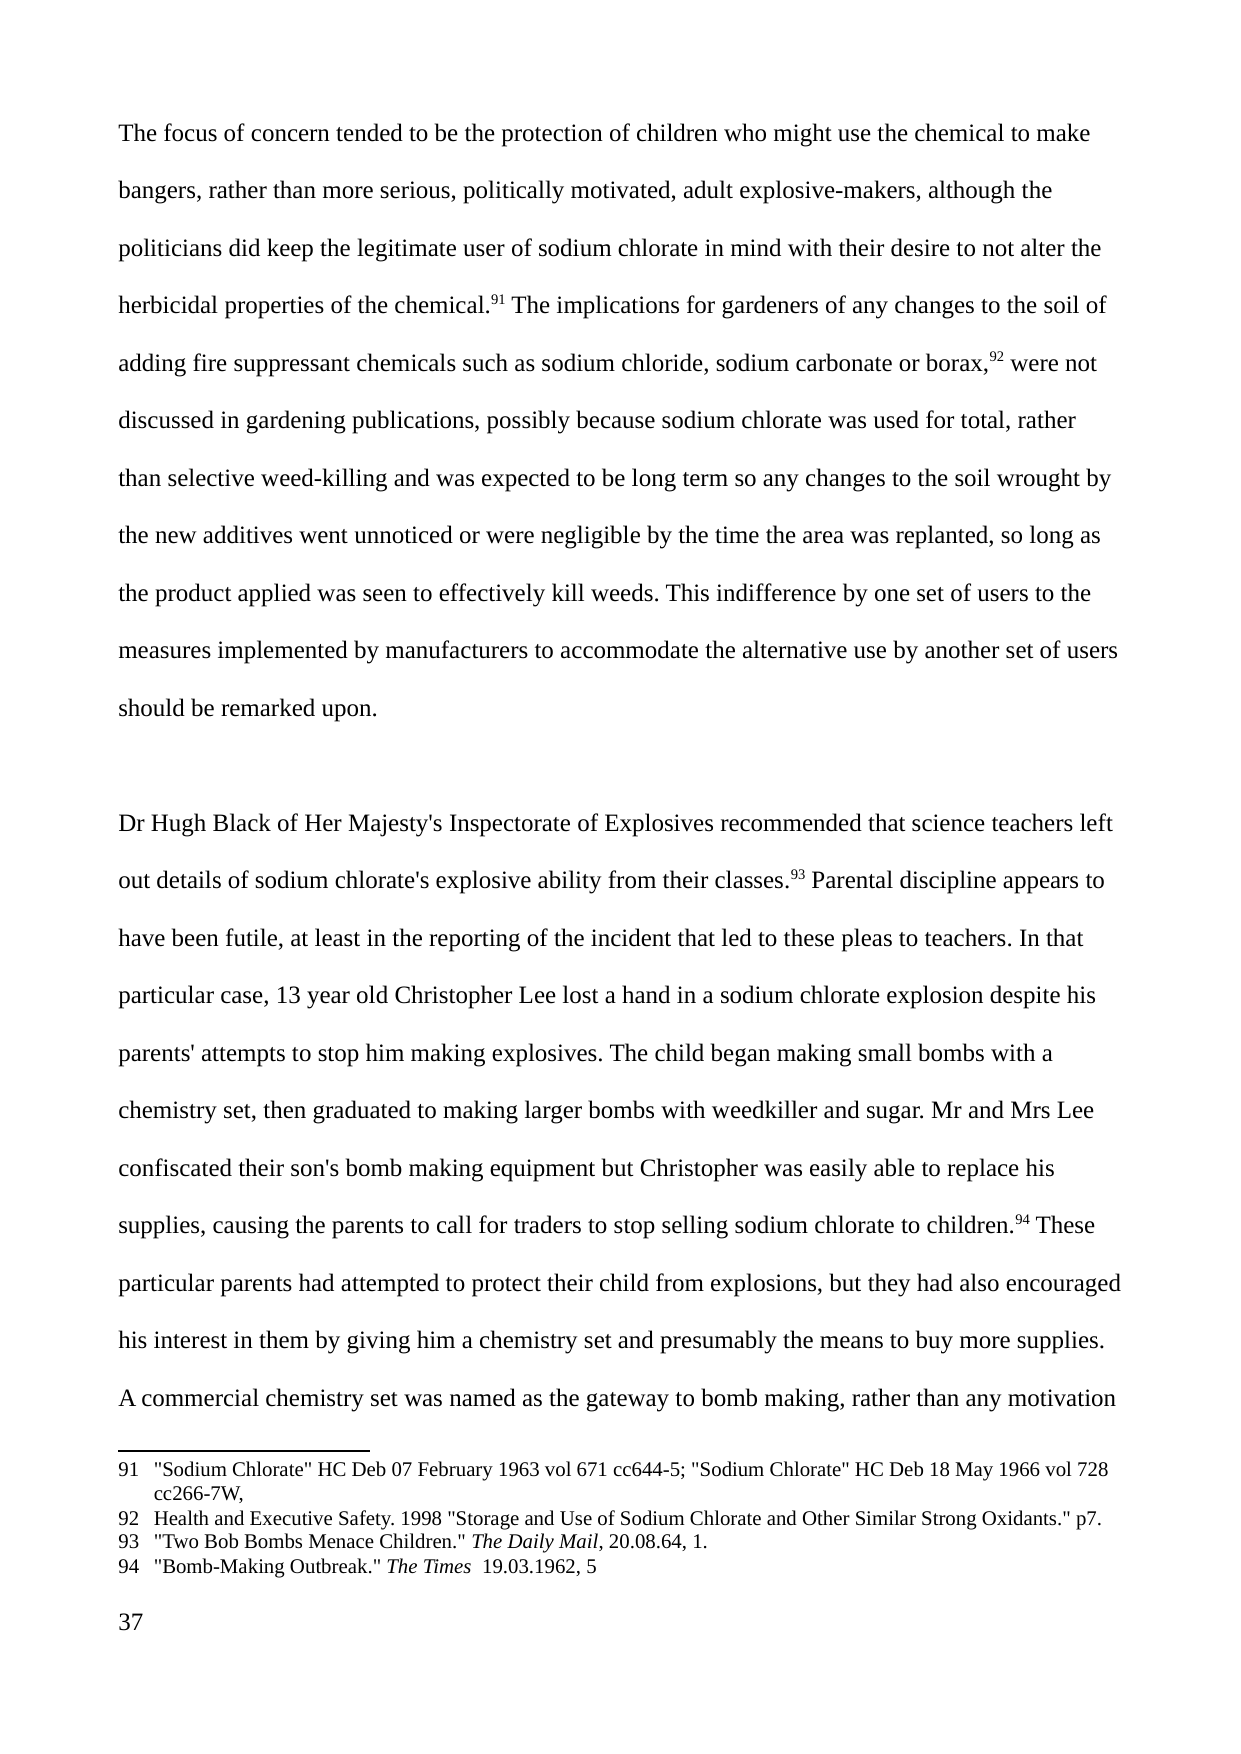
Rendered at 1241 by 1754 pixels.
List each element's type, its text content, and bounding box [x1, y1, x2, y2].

text "Two Bob Bombs Menace Children." The Daily Mail, 20.08.64, 1. [118, 1529, 1122, 1553]
text Health and Executive Safety. 1998 "Storage and Use of Sodium Chlorate and Other Similar Strong Oxidants." p7. [118, 1505, 1122, 1529]
text "Bomb-Making Outbreak." The Times 19.03.1962, 5 [118, 1553, 1122, 1578]
text The focus of concern tended to be the protection of children who might use the chemical to make bangers, rather than more serious, politically motivated, adult explosive-makers, although the politicians did keep the legitimate user of sodium chlorate in mind with their desire to not alter the herbicidal properties of the chemical. The implications for gardeners of any changes to the soil of adding fire suppressant chemicals such as sodium chloride, sodium carbonate or borax, were not discussed in gardening publications, possibly because sodium chlorate was used for total, rather than selective weed-killing and was expected to be long term so any changes to the soil wrought by the new additives went unnoticed or were negligible by the time the area was replanted, so long as the product applied was seen to effectively kill weeds. This indifference by one set of users to the measures implemented by manufacturers to accommodate the alternative use by another set of users should be remarked upon. [118, 118, 1122, 722]
text Dr Hugh Black of Her Majesty's Inspectorate of Explosives recommended that science teachers left out details of sodium chlorate's explosive ability from their classes. Parental discipline appears to have been futile, at least in the reporting of the incident that led to these pleas to teachers. In that particular case, 13 year old Christopher Lee lost a hand in a sodium chlorate explosion despite his parents' attempts to stop him making explosives. The child began making small bombs with a chemistry set, then graduated to making larger bombs with weedkiller and sugar. Mr and Mrs Lee confiscated their son's bomb making equipment but Christopher was easily able to replace his supplies, causing the parents to call for traders to stop selling sodium chlorate to children. These particular parents had attempted to protect their child from explosions, but they had also encouraged his interest in them by giving him a chemistry set and presumably the means to buy more supplies. A commercial chemistry set was named as the gateway to bomb making, rather than any motivation [118, 808, 1122, 1412]
text "Sodium Chlorate" HC Deb 07 February 1963 vol 671 cc644-5; "Sodium Chlorate" HC Deb 18 May 1966 vol 728 cc266-7W, [118, 1457, 1122, 1505]
